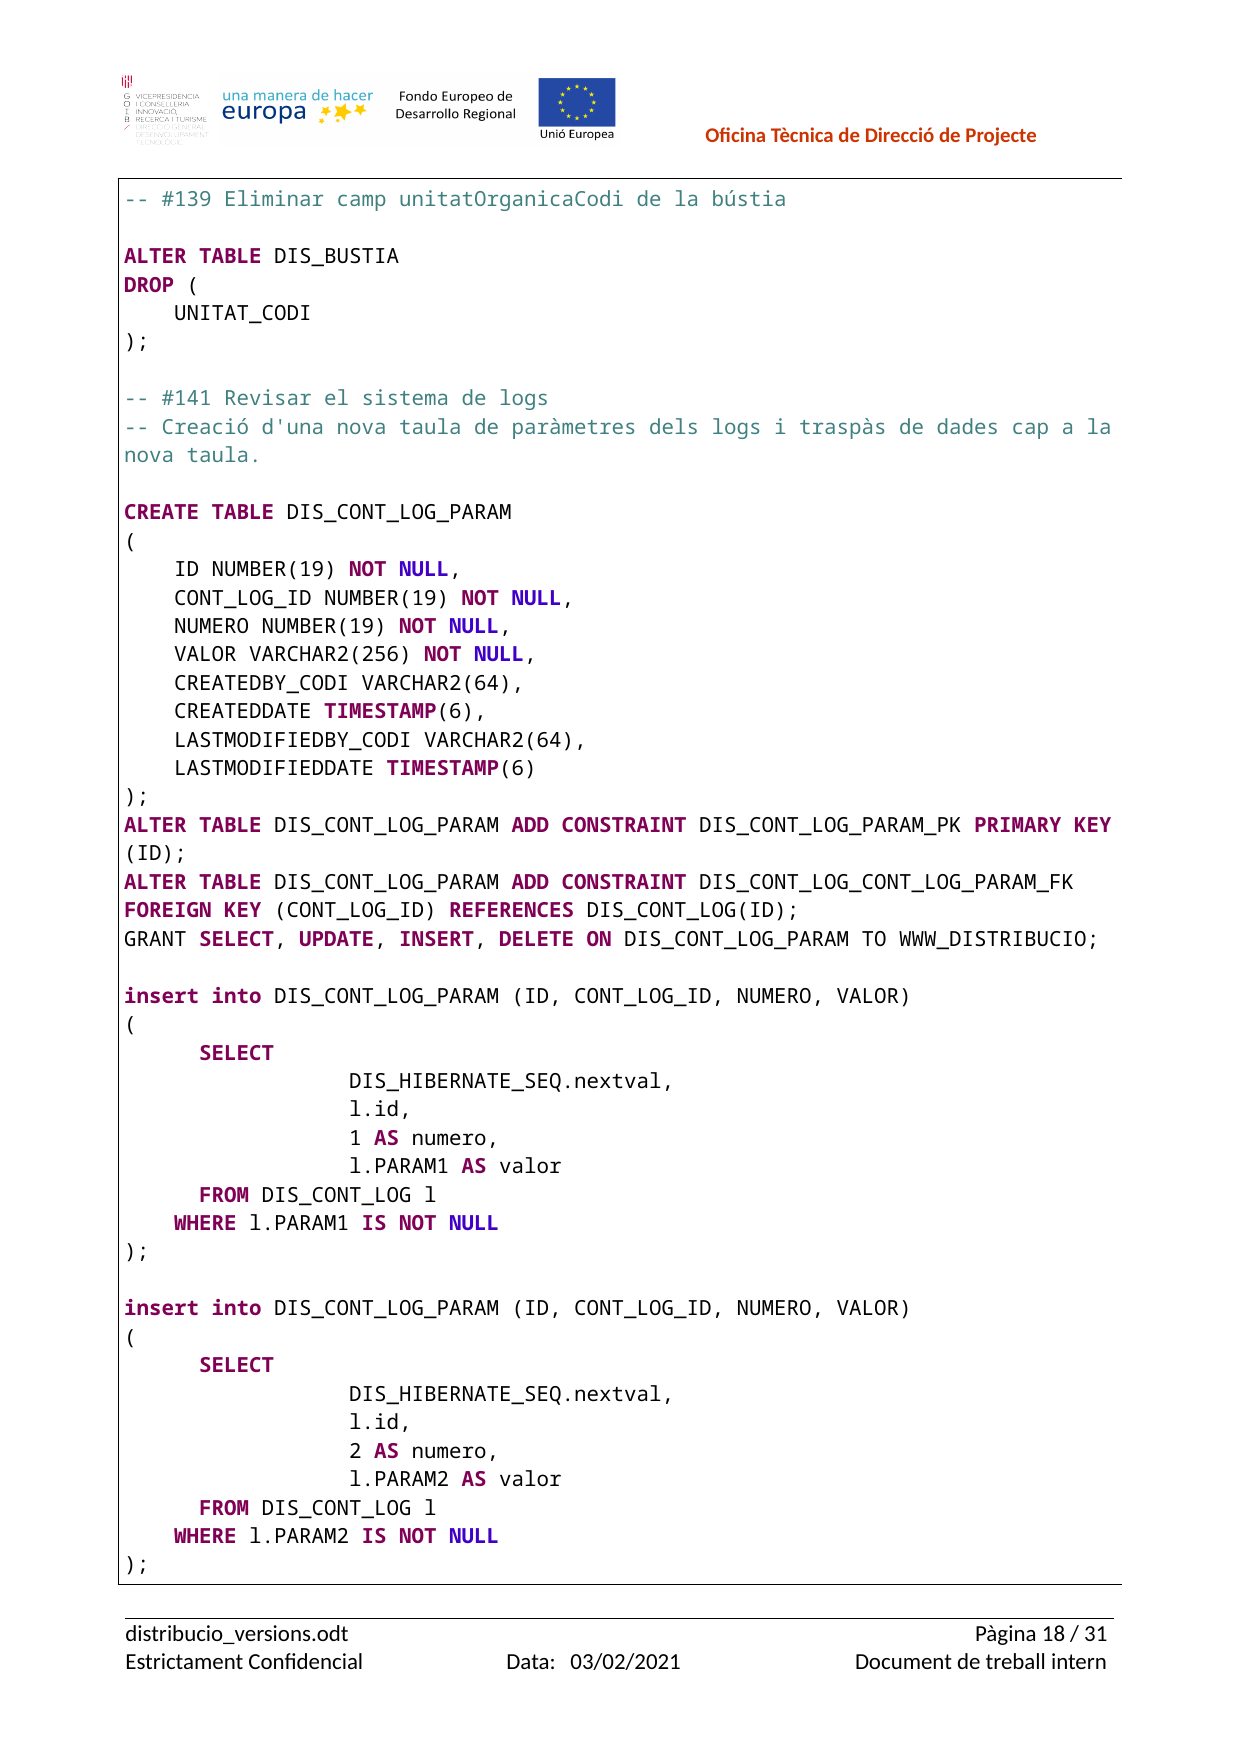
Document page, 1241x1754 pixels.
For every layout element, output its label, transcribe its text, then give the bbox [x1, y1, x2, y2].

table_header -- #139 Eliminar camp unitatOrganicaCodi de la bústia ALTER TABLE DIS_BUSTIA DROP ( UNITAT_CODI ); -- #141 Revisar el sistema de logs -- Creació d'una nova taula de paràmetres dels logs i traspàs de dades cap a la nova taula. CREATE TABLE DIS_CONT_LOG_PARAM ( ID NUMBER(19) NOT NULL, CONT_LOG_ID NUMBER(19) NOT NULL, NUMERO NUMBER(19) NOT NULL, VALOR VARCHAR2(256) NOT NULL, CREATEDBY_CODI VARCHAR2(64), CREATEDDATE TIMESTAMP(6), LASTMODIFIEDBY_CODI VARCHAR2(64), LASTMODIFIEDDATE TIMESTAMP(6) ); ALTER TABLE DIS_CONT_LOG_PARAM ADD CONSTRAINT DIS_CONT_LOG_PARAM_PK PRIMARY KEY (ID); ALTER TABLE DIS_CONT_LOG_PARAM ADD CONSTRAINT DIS_CONT_LOG_CONT_LOG_PARAM_FK FOREIGN KEY (CONT_LOG_ID) REFERENCES DIS_CONT_LOG(ID); GRANT SELECT, UPDATE, INSERT, DELETE ON DIS_CONT_LOG_PARAM TO WWW_DISTRIBUCIO; insert into DIS_CONT_LOG_PARAM (ID, CONT_LOG_ID, NUMERO, VALOR) ( SELECT DIS_HIBERNATE_SEQ.nextval, l.id, 1 AS numero, l.PARAM1 AS valor FROM DIS_CONT_LOG l WHERE l.PARAM1 IS NOT NULL ); insert into DIS_CONT_LOG_PARAM (ID, CONT_LOG_ID, NUMERO, VALOR) ( SELECT DIS_HIBERNATE_SEQ.nextval, l.id, 2 AS numero, l.PARAM2 AS valor FROM DIS_CONT_LOG l WHERE l.PARAM2 IS NOT NULL ); [119, 179, 1122, 1584]
picture [219, 73, 621, 147]
picture [118, 73, 213, 147]
